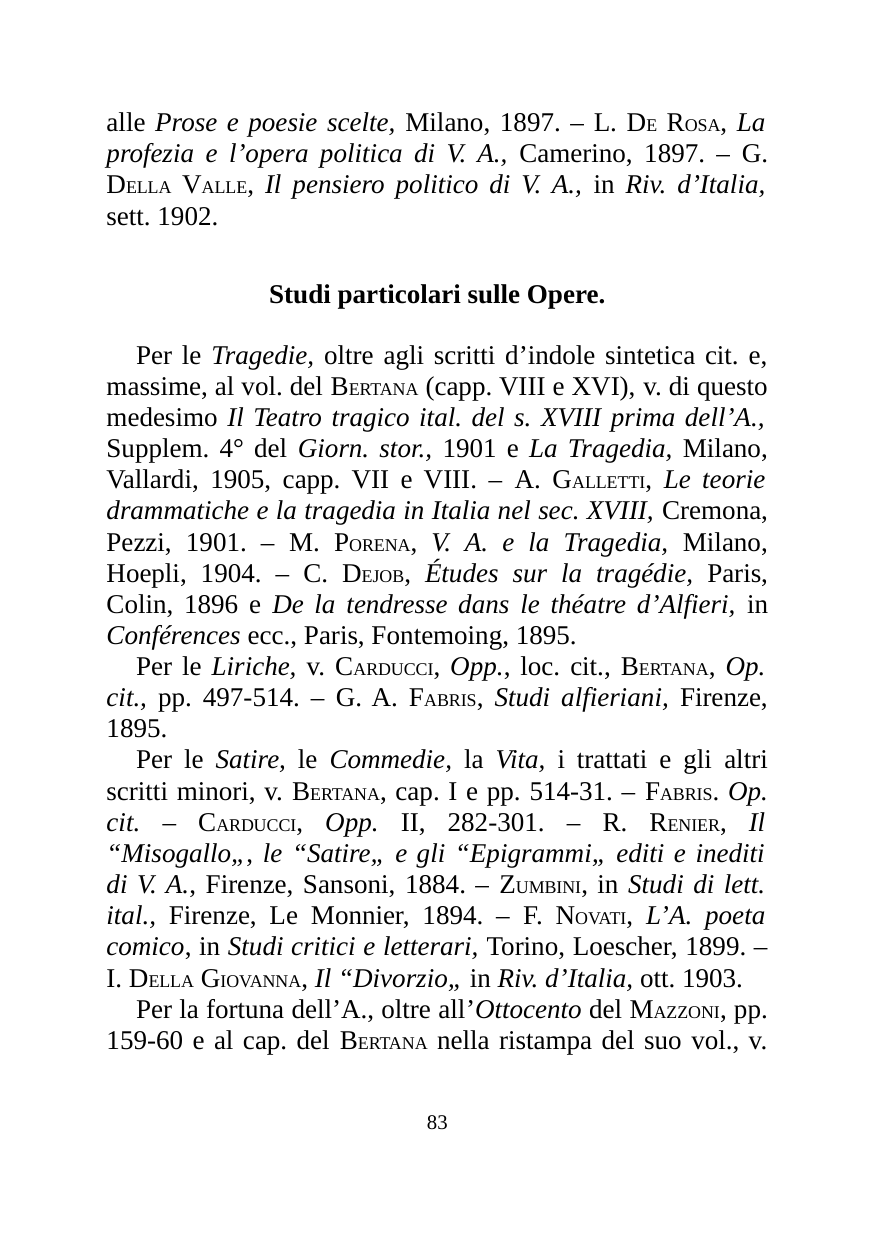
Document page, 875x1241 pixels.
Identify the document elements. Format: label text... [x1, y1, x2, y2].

subtitle Studi particolari sulle Opere. [106, 278, 768, 309]
text alle Prose e poesie scelte, Milano, 1897. – L. De Rosa, La profezia e l’opera politica di V. A., Camerino, 1897. – G. Della Valle, Il pensiero politico di V. A., in Riv. d’Italia, sett. 1902. [106, 106, 768, 231]
text Per la fortuna dell’A., oltre all’Ottocento del Mazzoni, pp. 159-60 e al cap. del Bertana nella ristampa del suo vol., v. [106, 993, 768, 1055]
text Per le Liriche, v. Carducci, Opp., loc. cit., Bertana, Op. cit., pp. 497-514. – G. A. Fabris, Studi alfieriani, Firenze, 1895. [106, 650, 768, 744]
text Per le Satire, le Commedie, la Vita, i trattati e gli altri scritti minori, v. Bertana, cap. I e pp. 514-31. – Fabris. Op. cit. – Carducci, Opp. II, 282-301. – R. Renier, Il “Misogallo„, le “Satire„ e gli “Epigrammi„ editi e inediti di V. A., Firenze, Sansoni, 1884. – Zumbini, in Studi di lett. ital., Firenze, Le Monnier, 1894. – F. Novati, L’A. poeta comico, in Studi critici e letterari, Torino, Loescher, 1899. – I. Della Giovanna, Il “Divorzio„ in Riv. d’Italia, ott. 1903. [106, 744, 768, 993]
text Per le Tragedie, oltre agli scritti d’indole sintetica cit. e, massime, al vol. del Bertana (capp. VIII e XVI), v. di questo medesimo Il Teatro tragico ital. del s. XVIII prima dell’A., Supplem. 4° del Giorn. stor., 1901 e La Tragedia, Milano, Vallardi, 1905, capp. VII e VIII. – A. Galletti, Le teorie drammatiche e la tragedia in Italia nel sec. XVIII, Cremona, Pezzi, 1901. – M. Porena, V. A. e la Tragedia, Milano, Hoepli, 1904. – C. Dejob, Études sur la tragédie, Paris, Colin, 1896 e De la tendresse dans le théatre d’Alfieri, in Conférences ecc., Paris, Fontemoing, 1895. [106, 339, 768, 650]
